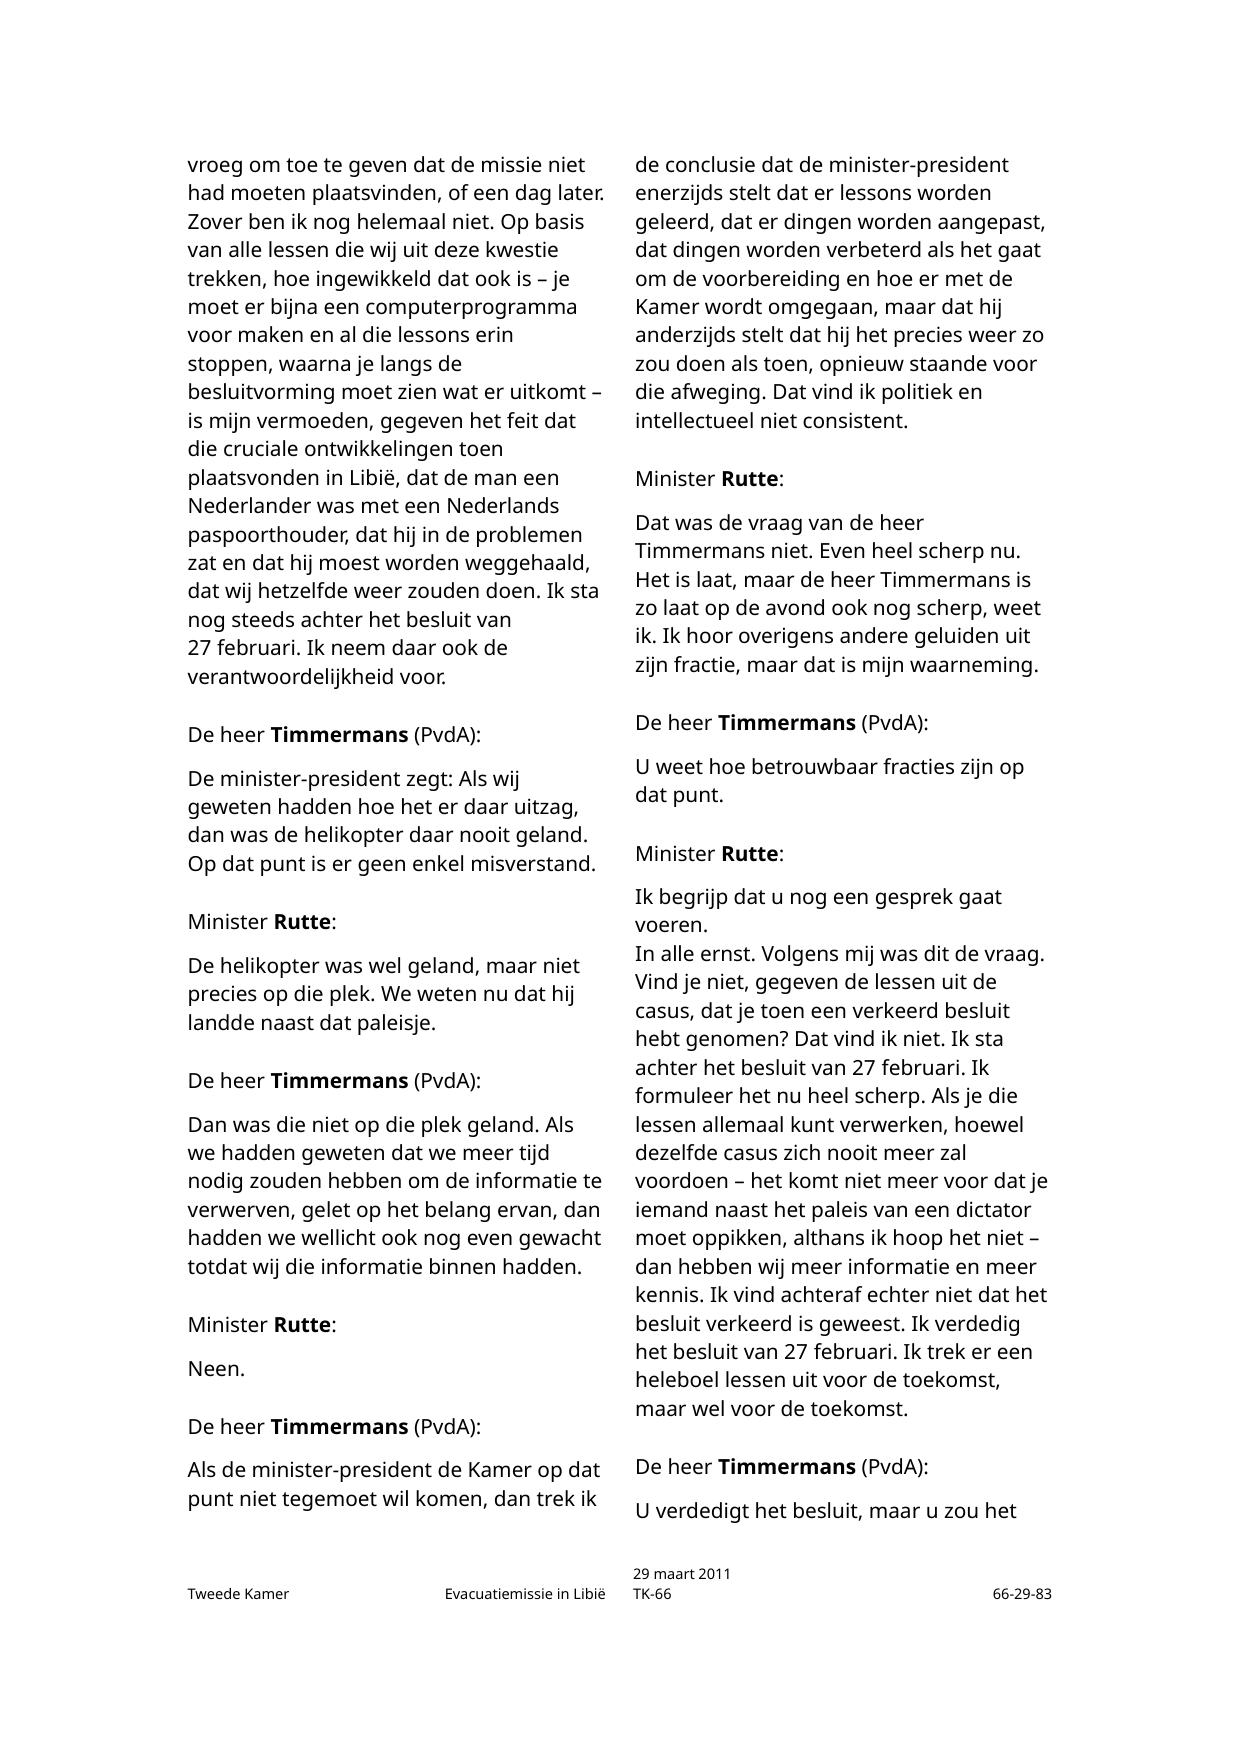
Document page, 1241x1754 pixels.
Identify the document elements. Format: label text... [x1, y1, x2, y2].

text Dat was de vraag van de heer Timmermans niet. Even heel scherp nu. Het is laat, maar de heer Timmermans is zo laat op de avond ook nog scherp, weet ik. Ik hoor overigens andere geluiden uit zijn fractie, maar dat is mijn waarneming. [635, 508, 1053, 678]
text Minister Rutte: [187, 1310, 605, 1339]
text Minister Rutte: [635, 839, 1053, 867]
text vroeg om toe te geven dat de missie niet had moeten plaatsvinden, of een dag later. Zover ben ik nog helemaal niet. Op basis van alle lessen die wij uit deze kwestie trekken, hoe ingewikkeld dat ook is – je moet er bijna een computerprogramma voor maken en al die lessons erin stoppen, waarna je langs de besluitvorming moet zien wat er uitkomt – is mijn vermoeden, gegeven het feit dat die cruciale ontwikkelingen toen plaatsvonden in Libië, dat de man een Nederlander was met een Nederlands paspoorthouder, dat hij in de problemen zat en dat hij moest worden weggehaald, dat wij hetzelfde weer zouden doen. Ik sta nog steeds achter het besluit van 27 februari. Ik neem daar ook de verantwoordelijkheid voor. [187, 150, 605, 690]
text De minister-president zegt: Als wij geweten hadden hoe het er daar uitzag, dan was de helikopter daar nooit geland. Op dat punt is er geen enkel misverstand. [187, 764, 605, 877]
text De heer Timmermans (PvdA): [187, 1066, 605, 1095]
text In alle ernst. Volgens mij was dit de vraag. Vind je niet, gegeven de lessen uit de casus, dat je toen een verkeerd besluit hebt genomen? Dat vind ik niet. Ik sta achter het besluit van 27 februari. Ik formuleer het nu heel scherp. Als je die lessen allemaal kunt verwerken, hoewel dezelfde casus zich nooit meer zal voordoen – het komt niet meer voor dat je iemand naast het paleis van een dictator moet oppikken, althans ik hoop het niet – dan hebben wij meer informatie en meer kennis. Ik vind achteraf echter niet dat het besluit verkeerd is geweest. Ik verdedig het besluit van 27 februari. Ik trek er een heleboel lessen uit voor de toekomst, maar wel voor de toekomst. [635, 939, 1053, 1422]
text De heer Timmermans (PvdA): [187, 720, 605, 749]
text Minister Rutte: [187, 907, 605, 936]
text Als de minister-president de Kamer op dat punt niet tegemoet wil komen, dan trek ik [187, 1456, 605, 1512]
text Ik begrijp dat u nog een gesprek gaat voeren. [635, 882, 1053, 939]
text De helikopter was wel geland, maar niet precies op die plek. We weten nu dat hij landde naast dat paleisje. [187, 951, 605, 1036]
text U verdedigt het besluit, maar u zou het [635, 1496, 1053, 1524]
text Minister Rutte: [635, 464, 1053, 493]
text Neen. [187, 1354, 605, 1382]
text Dan was die niet op die plek geland. Als we hadden geweten dat we meer tijd nodig zouden hebben om de informatie te verwerven, gelet op het belang ervan, dan hadden we wellicht ook nog even gewacht totdat wij die informatie binnen hadden. [187, 1110, 605, 1280]
text De heer Timmermans (PvdA): [635, 1452, 1053, 1481]
text De heer Timmermans (PvdA): [635, 708, 1053, 737]
text De heer Timmermans (PvdA): [187, 1412, 605, 1441]
text U weet hoe betrouwbaar fracties zijn op dat punt. [635, 752, 1053, 809]
text de conclusie dat de minister-president enerzijds stelt dat er lessons worden geleerd, dat er dingen worden aangepast, dat dingen worden verbeterd als het gaat om de voorbereiding en hoe er met de Kamer wordt omgegaan, maar dat hij anderzijds stelt dat hij het precies weer zo zou doen als toen, opnieuw staande voor die afweging. Dat vind ik politiek en intellectueel niet consistent. [635, 150, 1053, 434]
